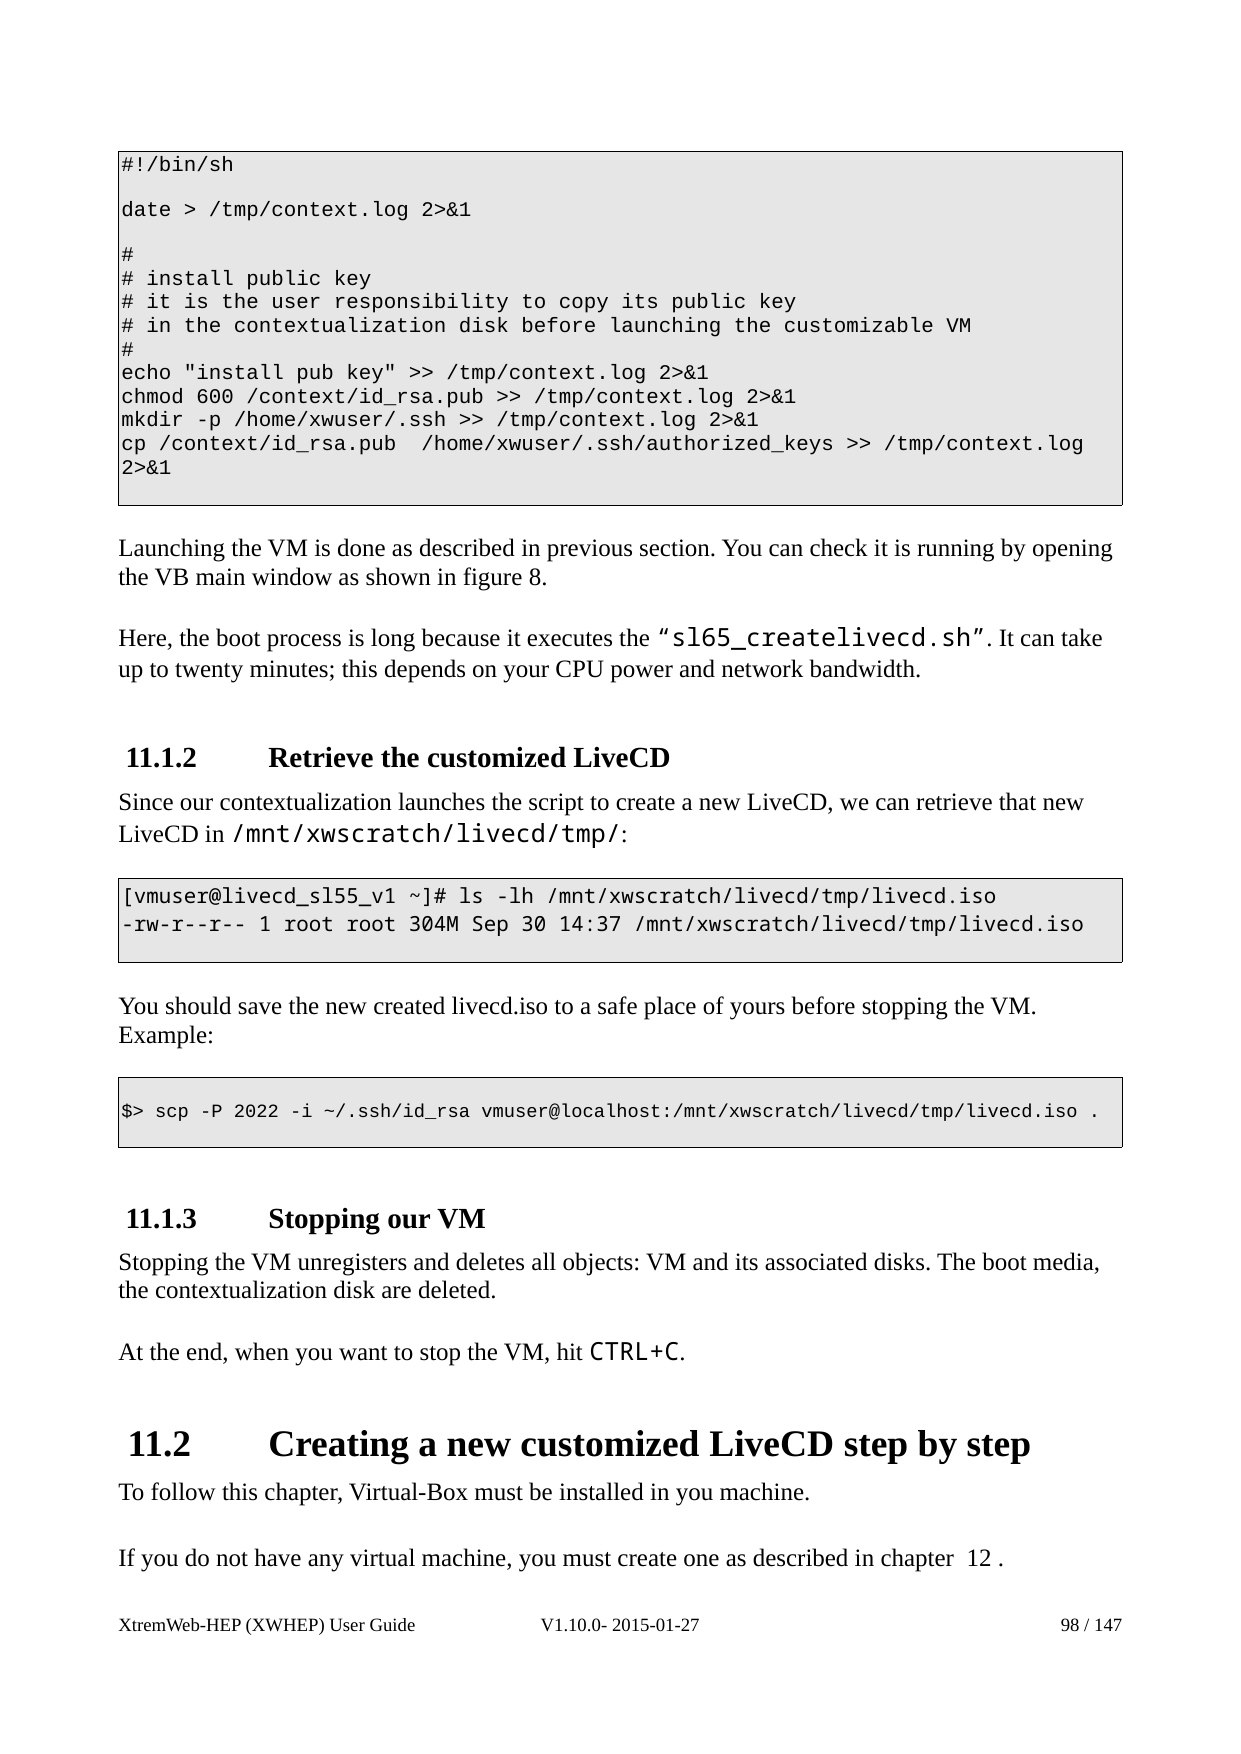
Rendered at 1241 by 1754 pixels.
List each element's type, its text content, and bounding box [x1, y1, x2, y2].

text Since our contextualization launches the script to create a new LiveCD, we can retrieve that new LiveCD in /mnt/xwscratch/livecd/tmp/: [118, 787, 1122, 849]
text mkdir -p /home/xwuser/.ssh >> /tmp/context.log 2>&1 [119, 406, 1122, 430]
text # it is the user responsibility to copy its public key [119, 288, 1122, 312]
text At the end, when you want to stop the VM, hit CTRL+C. [118, 1333, 1122, 1367]
text Example: [118, 1020, 1122, 1048]
text cp /context/id_rsa.pub /home/xwuser/.ssh/authorized_keys >> /tmp/context.log 2>&1 [119, 430, 1122, 477]
text You should save the new created livecd.iso to a safe place of yours before stopping the VM. [118, 991, 1122, 1020]
text $> scp -P 2022 -i ~/.ssh/id_rsa vmuser@localhost:/mnt/xwscratch/livecd/tmp/livecd.iso . [119, 1098, 1122, 1120]
text Stopping the VM unregisters and deletes all objects: VM and its associated disks. The boot media, the contextualization disk are deleted. [118, 1247, 1122, 1304]
subtitle Stopping our VM [118, 1201, 1122, 1234]
text -rw-r--r-- 1 root root 304M Sep 30 14:37 /mnt/xwscratch/livecd/tmp/livecd.iso [119, 907, 1122, 935]
subtitle Creating a new customized LiveCD step by step [118, 1421, 1122, 1464]
text echo "install pub key" >> /tmp/context.log 2>&1 [119, 359, 1122, 383]
text To follow this chapter, Virtual-Box must be installed in you machine. [118, 1477, 1122, 1505]
text If you do not have any virtual machine, you must create one as described in chapter 12. [118, 1543, 1122, 1571]
text # [119, 241, 1122, 264]
text date > /tmp/context.log 2>&1 [119, 196, 1122, 220]
text [vmuser@livecd_sl55_v1 ~]# ls -lh /mnt/xwscratch/livecd/tmp/livecd.iso [119, 879, 1122, 907]
text # in the contextualization disk before launching the customizable VM [119, 312, 1122, 336]
text Here, the boot process is long because it executes the “sl65_createlivecd.sh”. It can take up to twenty minutes; this depends on your CPU power and network bandwidth. [118, 620, 1122, 682]
text Launching the VM is done as described in previous section. You can check it is running by opening the VB main window as shown in figure 8. [118, 533, 1122, 591]
text #!/bin/sh [119, 152, 1122, 175]
text # [119, 336, 1122, 359]
subtitle Retrieve the customized LiveCD [118, 741, 1122, 774]
text # install public key [119, 264, 1122, 288]
text chmod 600 /context/id_rsa.pub >> /tmp/context.log 2>&1 [119, 383, 1122, 406]
